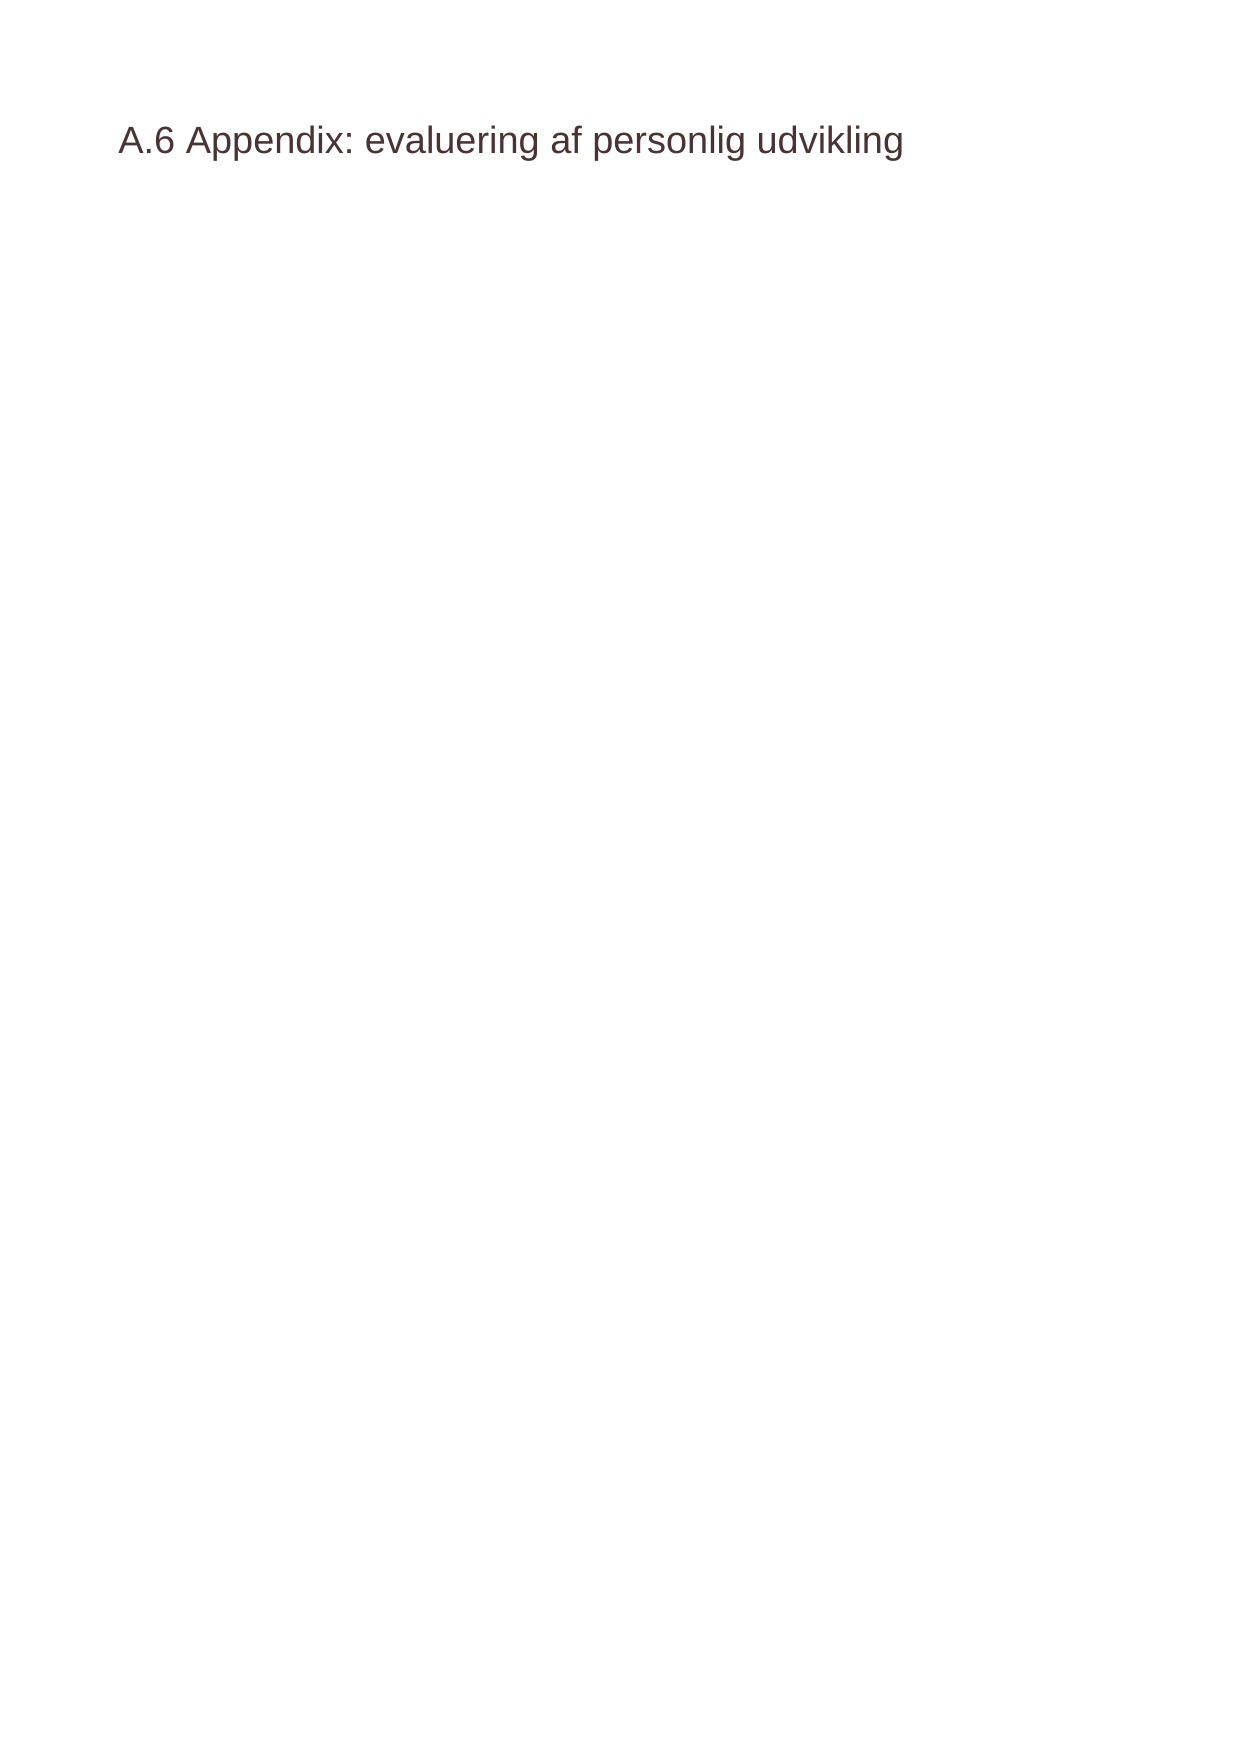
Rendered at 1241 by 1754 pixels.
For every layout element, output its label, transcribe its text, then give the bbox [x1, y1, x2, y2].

subtitle Appendix: evaluering af personlig udvikling [118, 118, 1122, 162]
